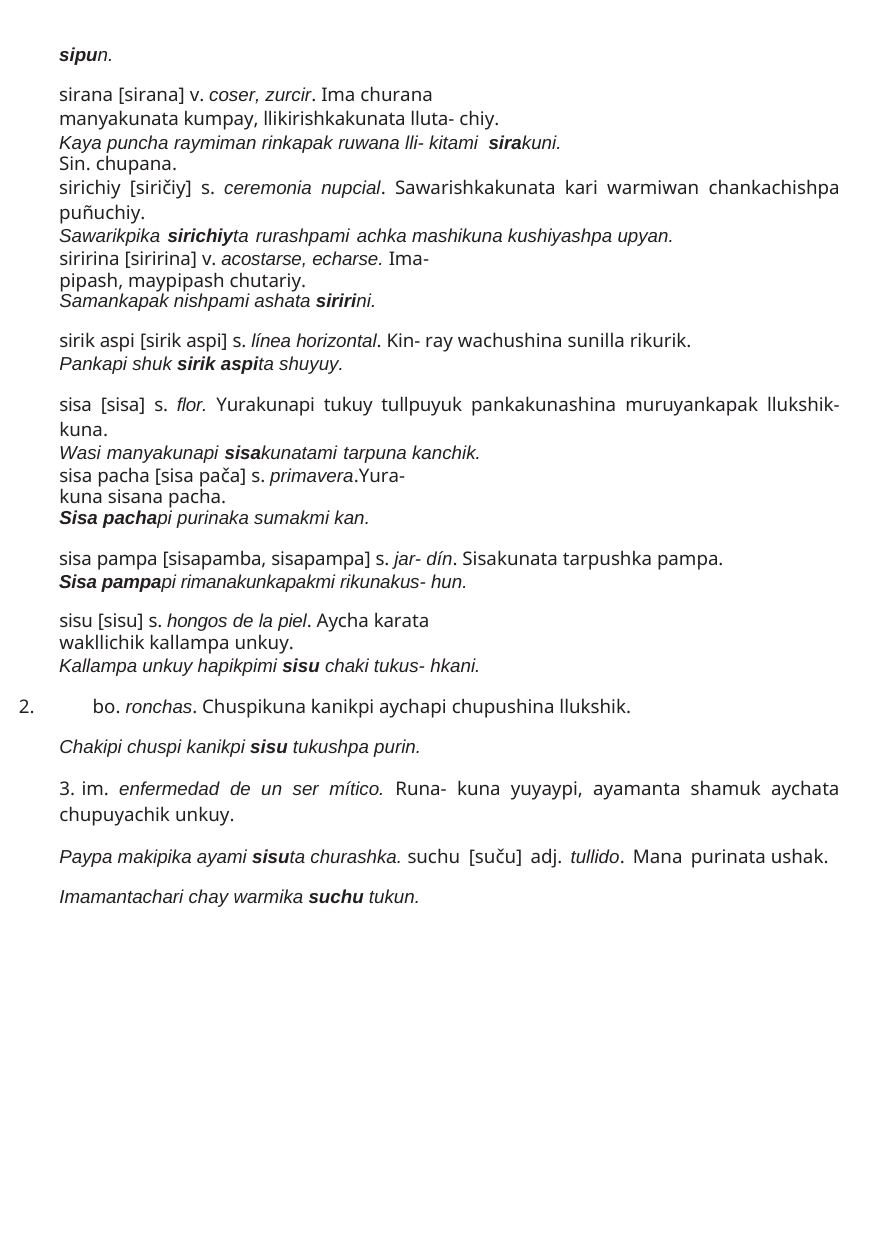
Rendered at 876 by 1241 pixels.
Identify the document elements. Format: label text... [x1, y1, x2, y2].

text Wasi manyakunapi sisakunatami tarpuna kanchik. [59, 442, 841, 463]
text sirik aspi [sirik aspi] s. línea horizontal. Kin- ray wachushina sunilla rikurik. [59, 329, 840, 353]
text sisa [sisa] s. flor. Yurakunapi tukuy tullpuyuk pankakunashina muruyankapak llukshik- kuna. [59, 391, 840, 442]
text Pankapi shuk sirik aspita shuyuy. [59, 354, 856, 374]
text sisa pampa [sisapamba, sisapampa] s. jar- dín. Sisakunata tarpushka pampa. [59, 546, 840, 570]
text Sisa pampapi rimanakunkapakmi rikunakus- hun. [59, 571, 840, 592]
text wakllichik kallampa unkuy. [59, 632, 856, 654]
text sisu [sisu] s. hongos de la piel. Aycha karata [59, 609, 856, 632]
text sisa pacha [sisa pača] s. primavera.Yura- [59, 464, 856, 487]
text kuna sisana pacha. [59, 487, 856, 508]
text Kaya puncha raymiman rinkapak ruwana lli- kitami sirakuni. [59, 132, 856, 153]
text Imamantachari chay warmika suchu tukun. [59, 886, 856, 908]
text manyakunata kumpay, llikirishkakunata lluta- chiy. [59, 106, 840, 131]
text Sawarikpika sirichiyta rurashpami achka mashikuna kushiyashpa upyan. [59, 225, 856, 247]
text Sin. chupana. [59, 153, 856, 174]
text sirichiy [siričiy] s. ceremonia nupcial. Sawarishkakunata kari warmiwan chankachishpa puñuchiy. [59, 174, 840, 225]
text siririna [siririna] v. acostarse, echarse. Ima- [59, 247, 856, 270]
list bo. ronchas. Chuspikuna kanikpi aychapi chupushina llukshik. [19, 693, 840, 719]
text Chakipi chuspi kanikpi sisu tukushpa purin. [59, 736, 856, 758]
text Samankapak nishpami ashata siririni. [59, 291, 856, 312]
text sipun. [59, 44, 840, 65]
text Paypa makipika ayami sisuta churashka. suchu [suču] adj. tullido. Mana purinata ushak. [59, 845, 856, 868]
text Sisa pachapi purinaka sumakmi kan. [59, 508, 856, 529]
list im. enfermedad de un ser mítico. Runa- kuna yuyaypi, ayamanta shamuk aychata chupuyachik unkuy. [59, 775, 840, 827]
text Kallampa unkuy hapikpimi sisu chaki tukus- hkani. [59, 654, 840, 676]
text sirana [sirana] v. coser, zurcir. Ima churana [59, 82, 856, 106]
text pipash, maypipash chutariy. [59, 270, 856, 291]
